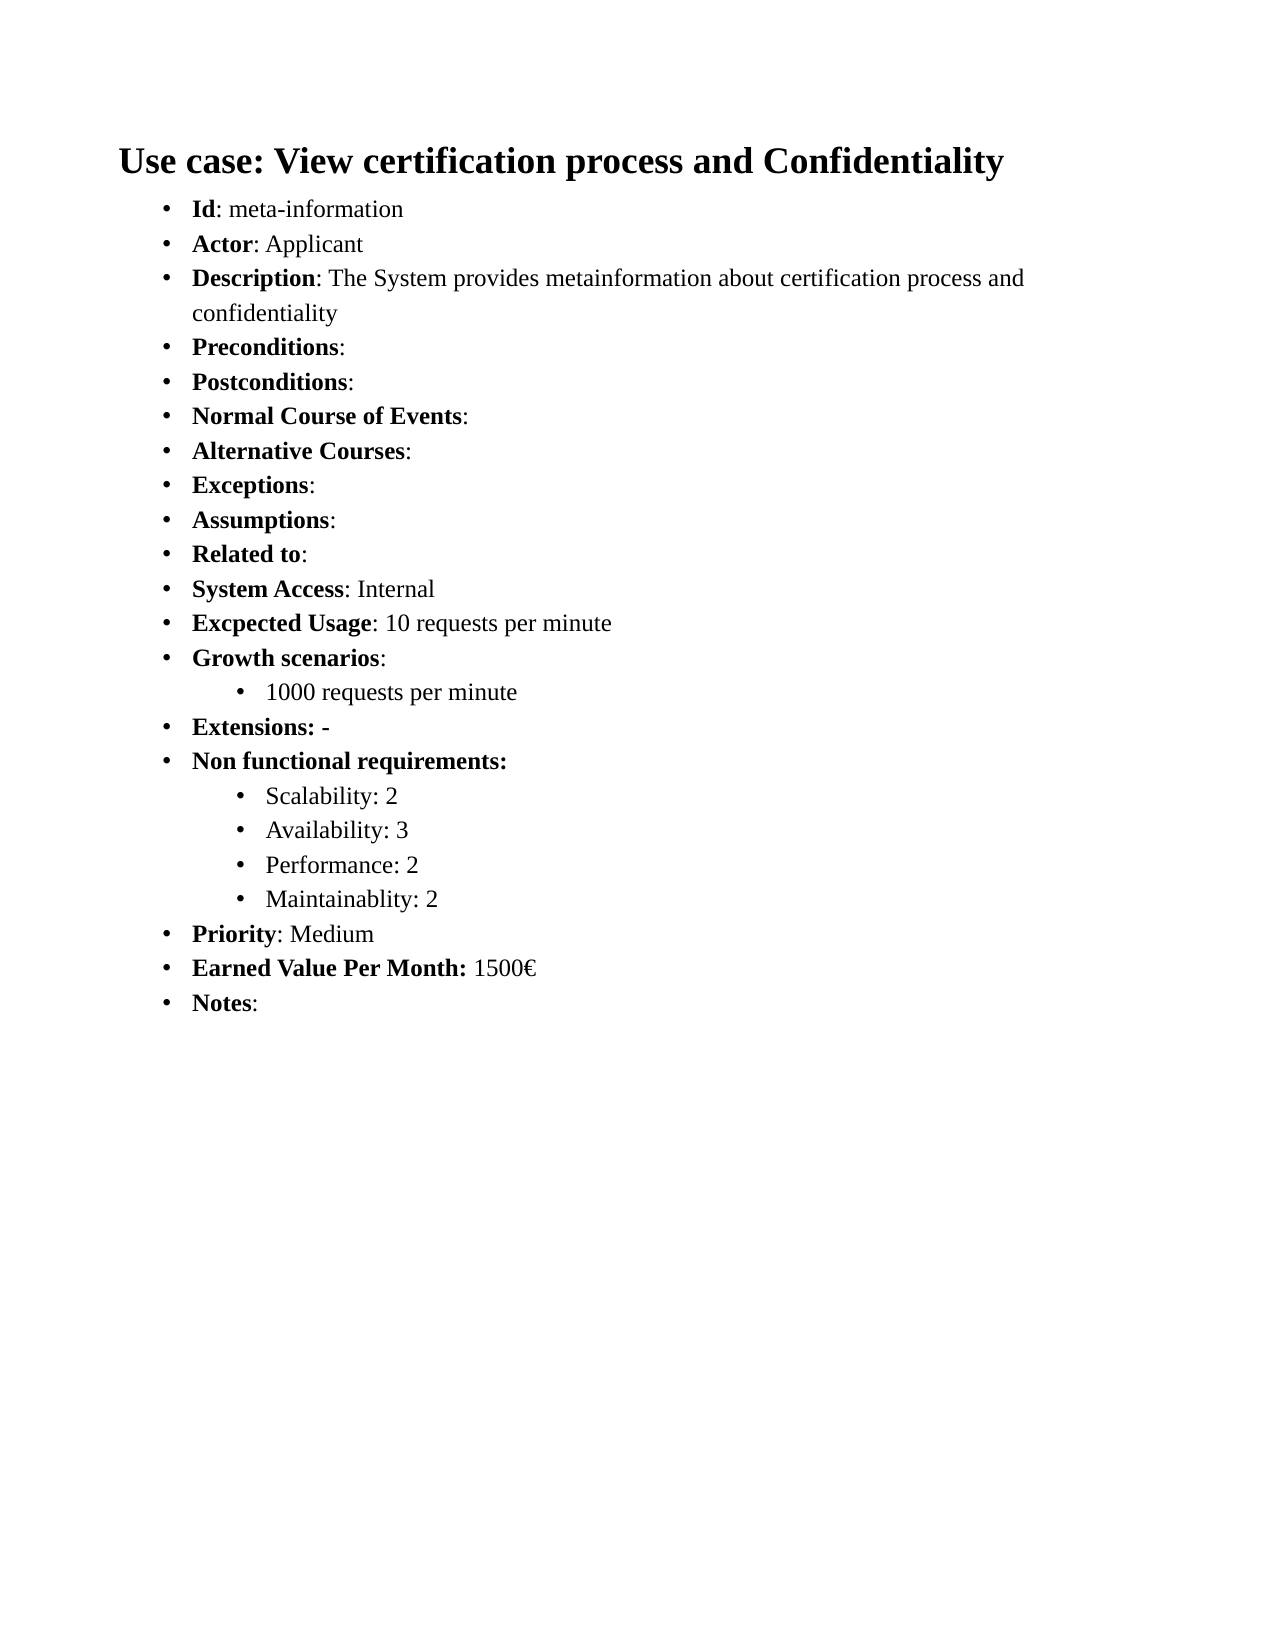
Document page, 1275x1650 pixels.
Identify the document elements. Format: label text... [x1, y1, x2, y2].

list Maintainablity: 2 [236, 884, 1157, 913]
list Priority: Medium [162, 919, 1157, 947]
list Related to: [162, 539, 1157, 568]
list Extensions: - [162, 712, 1157, 741]
list Excpected Usage: 10 requests per minute [162, 608, 1157, 637]
list Assumptions: [162, 505, 1157, 534]
subtitle Use case: View certification process and Confidentiality [118, 139, 1157, 182]
list Scalability: 2 [236, 781, 1157, 809]
list Id: meta-information [162, 194, 1157, 223]
list Preconditions: [162, 332, 1157, 361]
list System Access: Internal [162, 574, 1157, 603]
list Growth scenarios: [162, 643, 1157, 672]
list Availability: 3 [236, 815, 1157, 844]
list Performance: 2 [236, 850, 1157, 878]
list Alternative Courses: [162, 436, 1157, 465]
list 1000 requests per minute [236, 677, 1157, 706]
list Notes: [162, 988, 1157, 1016]
list Normal Course of Events: [162, 401, 1157, 430]
list Non functional requirements: [162, 746, 1157, 775]
list Description: The System provides metainformation about certification process and confidentiality [162, 263, 1157, 327]
list Actor: Applicant [162, 229, 1157, 258]
list Postconditions: [162, 367, 1157, 396]
list Exceptions: [162, 470, 1157, 499]
list Earned Value Per Month: 1500€ [162, 953, 1157, 982]
